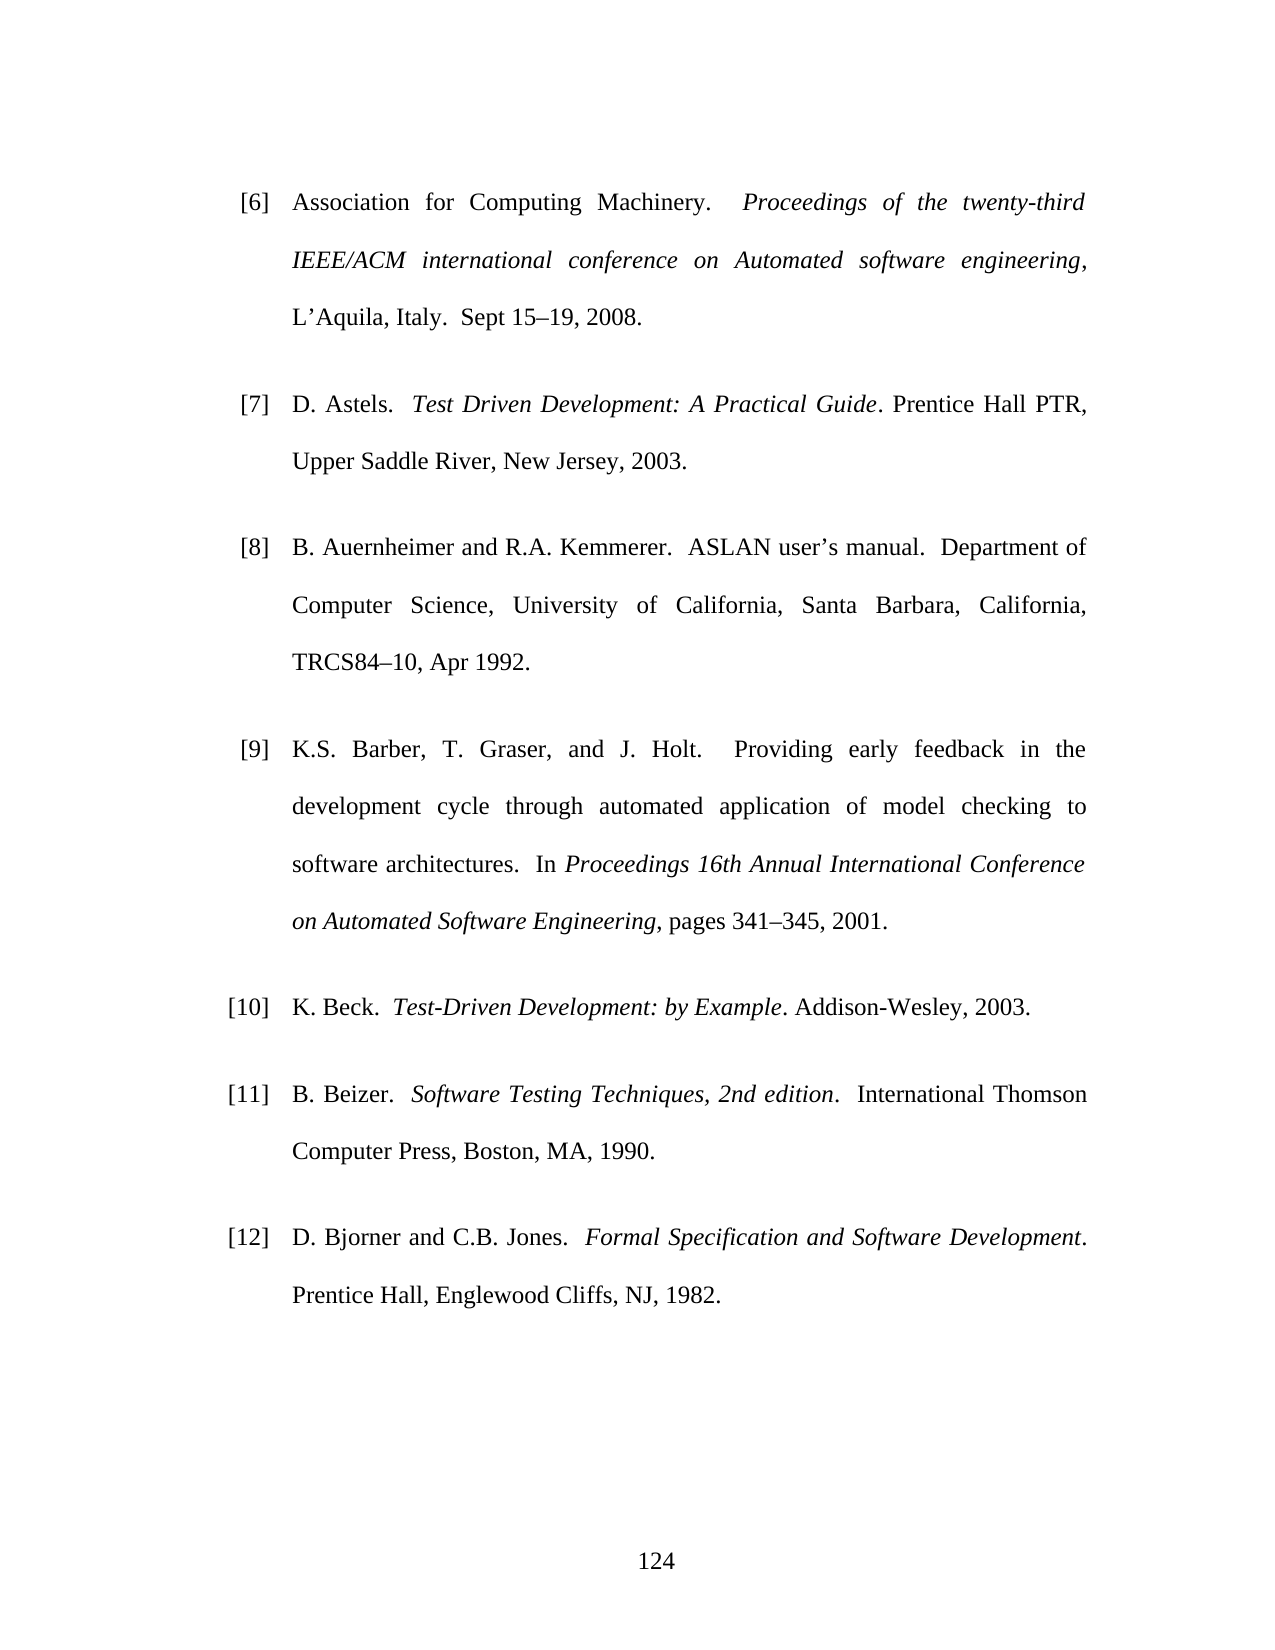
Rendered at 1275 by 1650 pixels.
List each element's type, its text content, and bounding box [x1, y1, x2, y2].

table_cell Association for Computing Machinery. Proceedings of the twenty-third IEEE/ACM international conference on Automated software engineering, L’Aquila, Italy. Sept 15–19, 2008. [281, 188, 1099, 389]
table_cell D. Bjorner and C.B. Jones. Formal Specification and Software Development. Prentice Hall, Englewood Cliffs, NJ, 1982. [281, 1223, 1099, 1366]
table_cell [8] [215, 533, 281, 734]
table_cell K.S. Barber, T. Graser, and J. Holt. Providing early feedback in the development cycle through automated application of model checking to software architectures. In Proceedings 16th Annual International Conference on Automated Software Engineering, pages 341–345, 2001. [281, 734, 1099, 992]
table_cell [9] [215, 734, 281, 992]
table_cell D. Astels. Test Driven Development: A Practical Guide. Prentice Hall PTR, Upper Saddle River, New Jersey, 2003. [281, 389, 1099, 532]
table_cell [10] [215, 993, 281, 1079]
table_cell [12] [215, 1223, 281, 1366]
table_cell [6] [215, 188, 281, 389]
table_cell K. Beck. Test-Driven Development: by Example. Addison-Wesley, 2003. [281, 993, 1099, 1079]
table_cell B. Auernheimer and R.A. Kemmerer. ASLAN user’s manual. Department of Computer Science, University of California, Santa Barbara, California, TRCS84–10, Apr 1992. [281, 533, 1099, 734]
table_cell B. Beizer. Software Testing Techniques, 2nd edition. International Thomson Computer Press, Boston, MA, 1990. [281, 1079, 1099, 1222]
table_cell [11] [215, 1079, 281, 1222]
table_cell [7] [215, 389, 281, 532]
